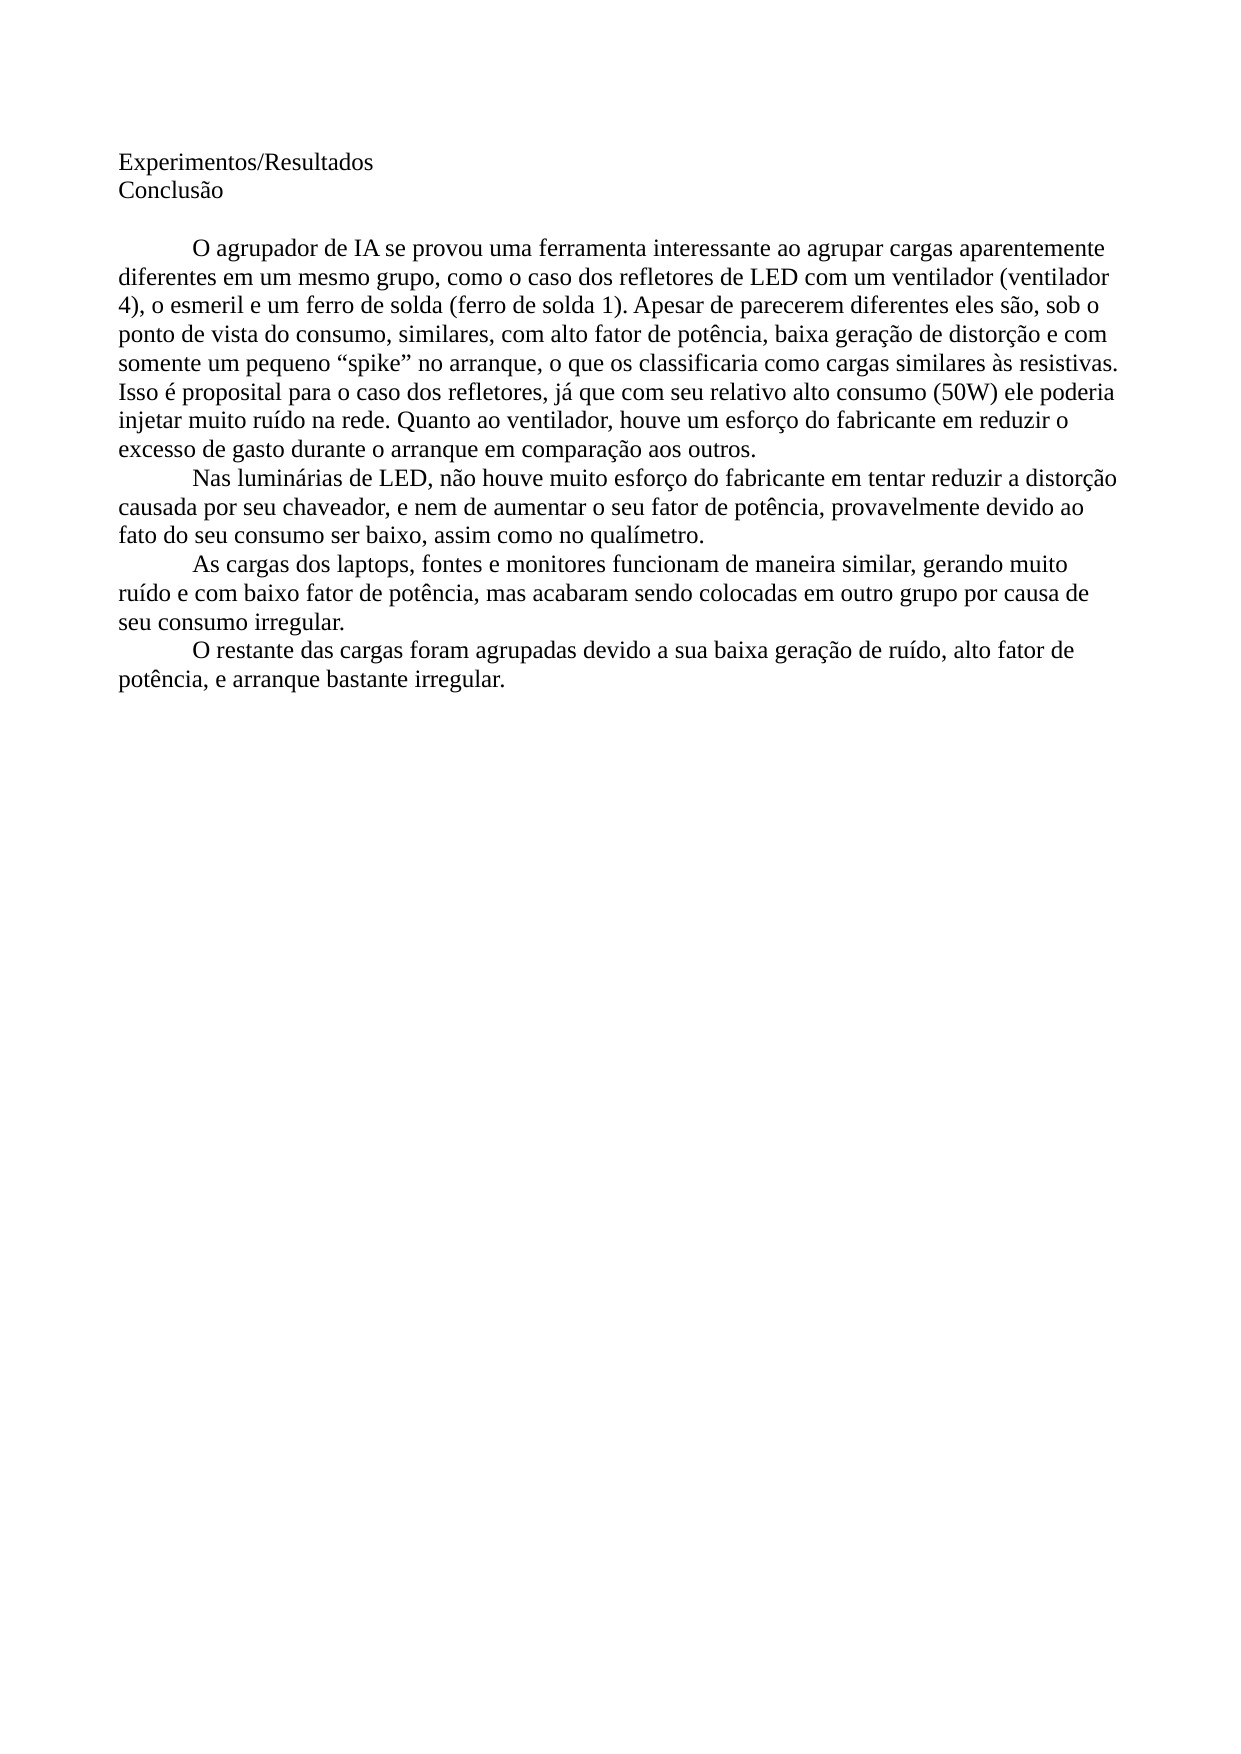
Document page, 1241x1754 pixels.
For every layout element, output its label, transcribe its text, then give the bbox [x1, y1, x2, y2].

text O restante das cargas foram agrupadas devido a sua baixa geração de ruído, alto fator de potência, e arranque bastante irregular. [118, 636, 1122, 693]
text Nas luminárias de LED, não houve muito esforço do fabricante em tentar reduzir a distorção causada por seu chaveador, e nem de aumentar o seu fator de potência, provavelmente devido ao fato do seu consumo ser baixo, assim como no qualímetro. [118, 463, 1122, 549]
text Experimentos/Resultados [118, 147, 1122, 176]
text As cargas dos laptops, fontes e monitores funcionam de maneira similar, gerando muito ruído e com baixo fator de potência, mas acabaram sendo colocadas em outro grupo por causa de seu consumo irregular. [118, 549, 1122, 636]
text Conclusão [118, 176, 1122, 204]
text O agrupador de IA se provou uma ferramenta interessante ao agrupar cargas aparentemente diferentes em um mesmo grupo, como o caso dos refletores de LED com um ventilador (ventilador 4), o esmeril e um ferro de solda (ferro de solda 1). Apesar de parecerem diferentes eles são, sob o ponto de vista do consumo, similares, com alto fator de potência, baixa geração de distorção e com somente um pequeno “spike” no arranque, o que os classificaria como cargas similares às resistivas. Isso é proposital para o caso dos refletores, já que com seu relativo alto consumo (50W) ele poderia injetar muito ruído na rede. Quanto ao ventilador, houve um esforço do fabricante em reduzir o excesso de gasto durante o arranque em comparação aos outros. [118, 233, 1122, 463]
